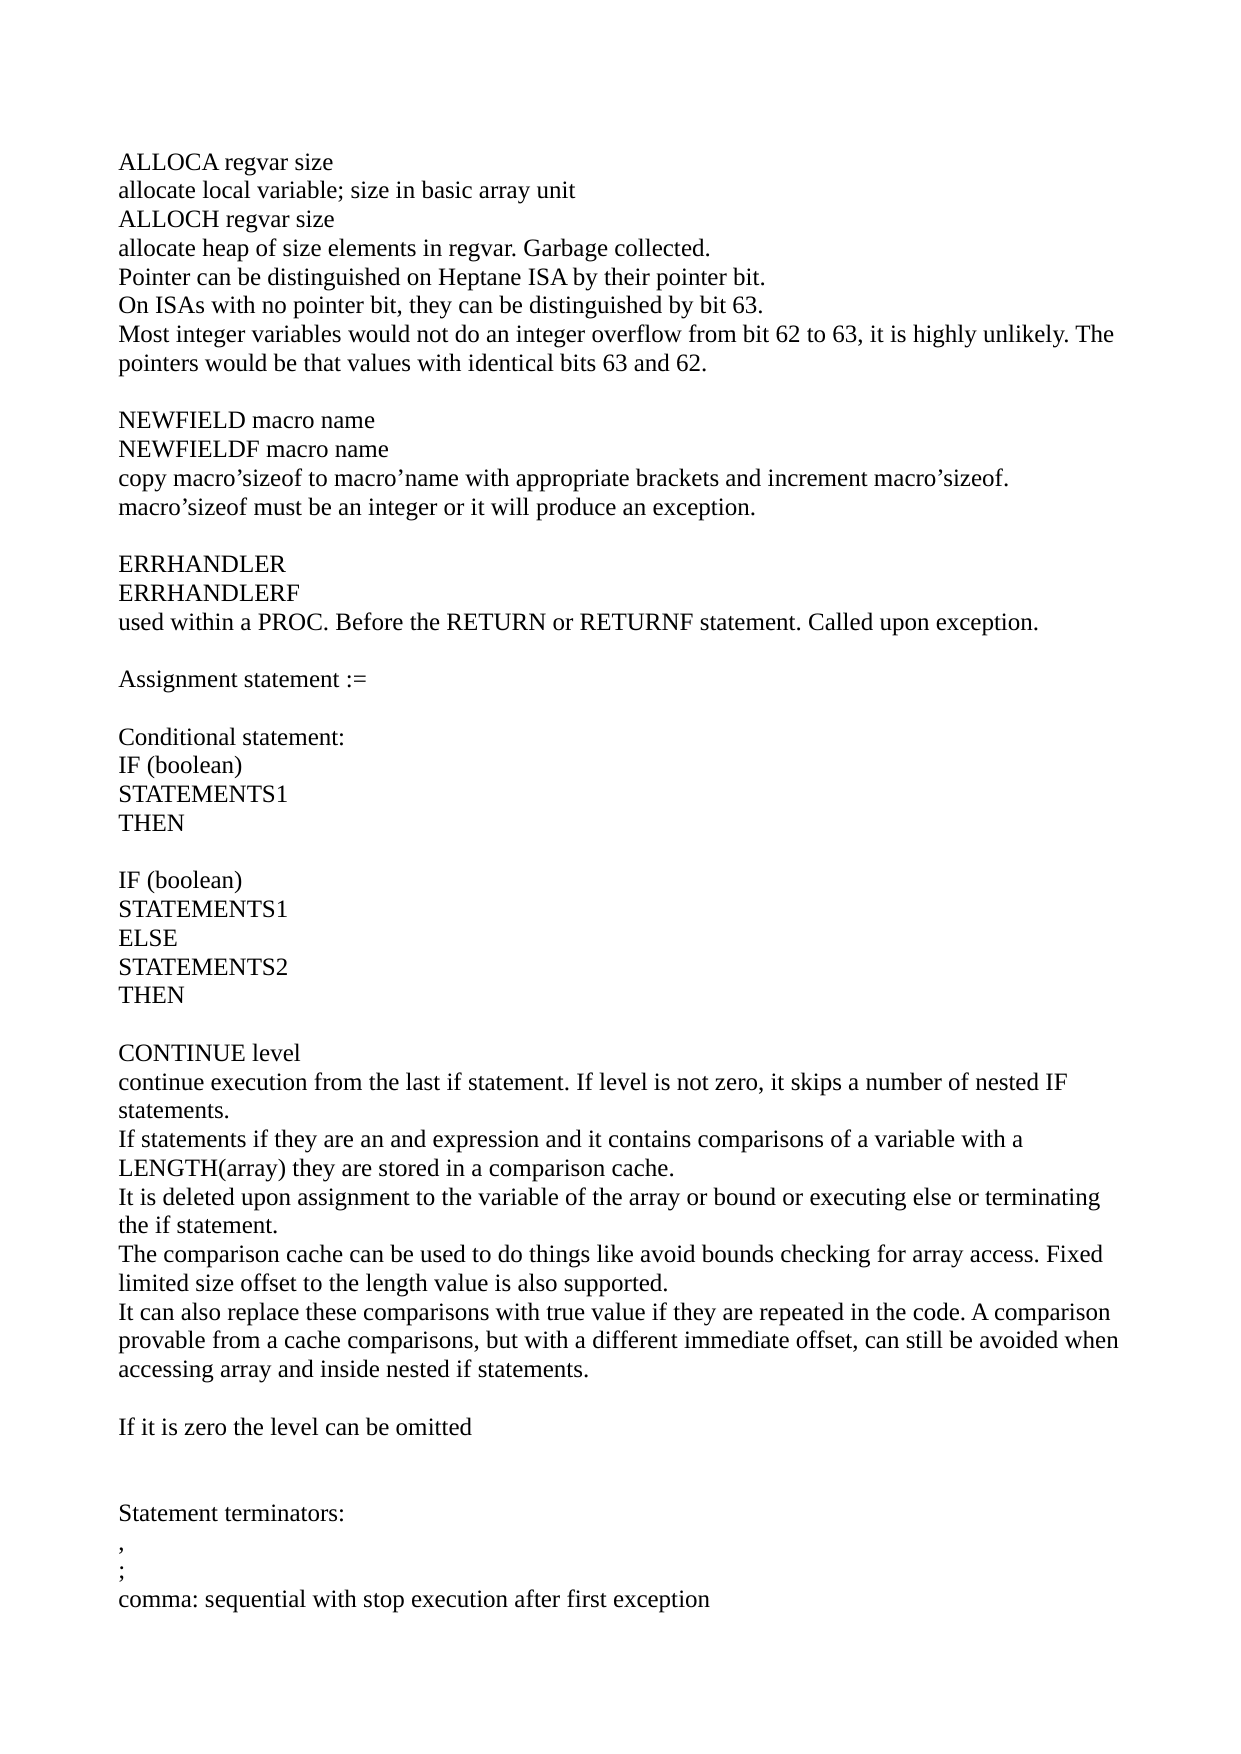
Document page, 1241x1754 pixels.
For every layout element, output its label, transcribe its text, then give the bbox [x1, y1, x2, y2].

text STATEMENTS1 [118, 894, 1122, 923]
text ERRHANDLERF [118, 578, 1122, 607]
text If it is zero the level can be omitted [118, 1412, 1122, 1441]
text ; [118, 1556, 1122, 1584]
text IF (boolean) [118, 866, 1122, 894]
text ALLOCA regvar size [118, 147, 1122, 176]
text If statements if they are an and expression and it contains comparisons of a variable with a LENGTH(array) they are stored in a comparison cache. [118, 1124, 1122, 1182]
text STATEMENTS2 [118, 952, 1122, 981]
text continue execution from the last if statement. If level is not zero, it skips a number of nested IF statements. [118, 1067, 1122, 1124]
text used within a PROC. Before the RETURN or RETURNF statement. Called upon exception. [118, 607, 1122, 636]
text Pointer can be distinguished on Heptane ISA by their pointer bit. [118, 262, 1122, 291]
text ERRHANDLER [118, 549, 1122, 578]
text ALLOCH regvar size [118, 204, 1122, 233]
text copy macro’sizeof to macro’name with appropriate brackets and increment macro’sizeof. [118, 463, 1122, 492]
text macro’sizeof must be an integer or it will produce an exception. [118, 492, 1122, 521]
text The comparison cache can be used to do things like avoid bounds checking for array access. Fixed limited size offset to the length value is also supported. [118, 1239, 1122, 1297]
text STATEMENTS1 [118, 779, 1122, 808]
text THEN [118, 981, 1122, 1009]
text It can also replace these comparisons with true value if they are repeated in the code. A comparison provable from a cache comparisons, but with a different immediate offset, can still be avoided when accessing array and inside nested if statements. [118, 1297, 1122, 1383]
text Statement terminators: [118, 1498, 1122, 1527]
text Conditional statement: [118, 722, 1122, 751]
text allocate heap of size elements in regvar. Garbage collected. [118, 233, 1122, 262]
text comma: sequential with stop execution after first exception [118, 1584, 1122, 1613]
text NEWFIELD macro name [118, 406, 1122, 434]
text IF (boolean) [118, 751, 1122, 779]
text Most integer variables would not do an integer overflow from bit 62 to 63, it is highly unlikely. The pointers would be that values with identical bits 63 and 62. [118, 319, 1122, 377]
text , [118, 1527, 1122, 1556]
text NEWFIELDF macro name [118, 434, 1122, 463]
text It is deleted upon assignment to the variable of the array or bound or executing else or terminating the if statement. [118, 1182, 1122, 1239]
text ELSE [118, 923, 1122, 952]
text THEN [118, 808, 1122, 837]
text allocate local variable; size in basic array unit [118, 176, 1122, 204]
text Assignment statement := [118, 664, 1122, 693]
text CONTINUE level [118, 1038, 1122, 1067]
text On ISAs with no pointer bit, they can be distinguished by bit 63. [118, 291, 1122, 319]
